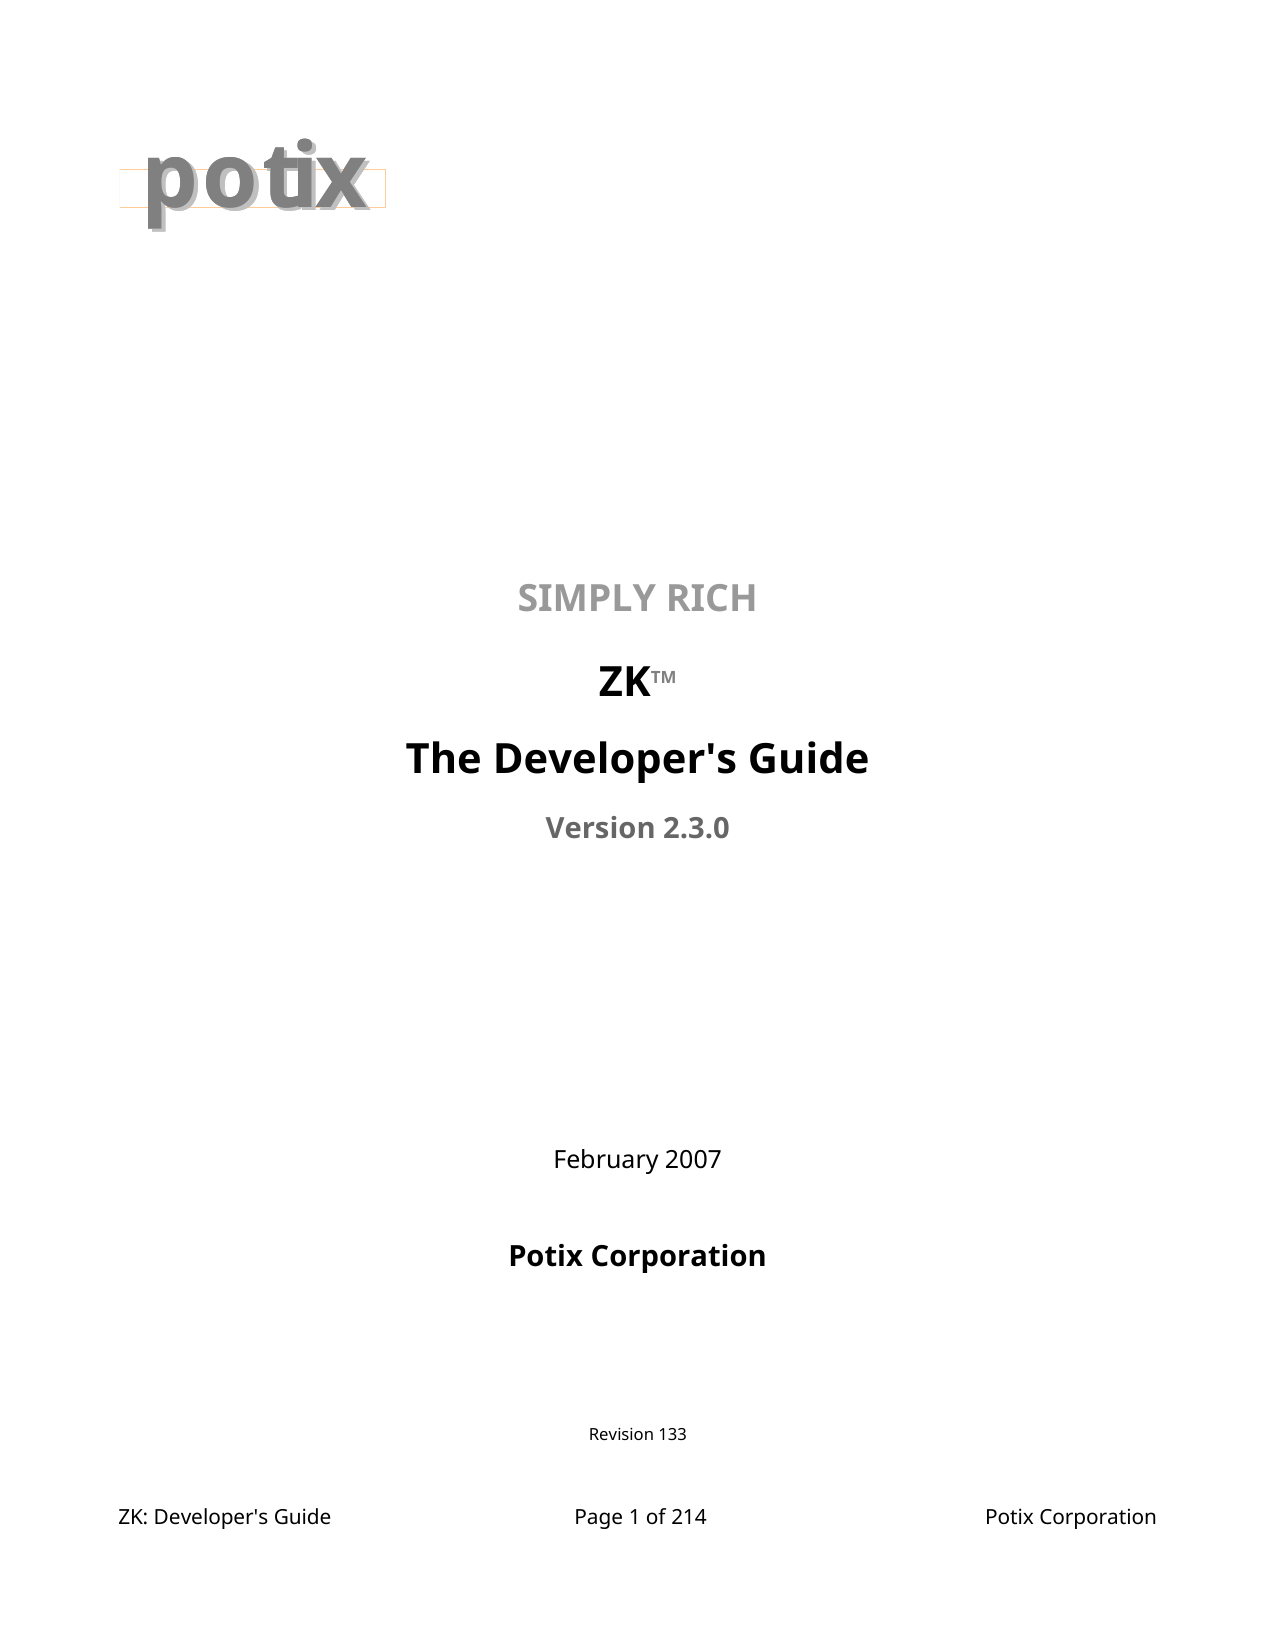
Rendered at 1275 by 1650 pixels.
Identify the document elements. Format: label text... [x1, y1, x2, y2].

text The Developer's Guide [118, 729, 1157, 786]
text February 2007 [118, 1142, 1157, 1176]
text SIMPLY RICH [118, 571, 1157, 622]
text Revision 133 [118, 1422, 1157, 1445]
text Potix Corporation [118, 1235, 1157, 1275]
text ZKTM [118, 652, 1157, 708]
text Version 2.3.0 [118, 807, 1157, 847]
